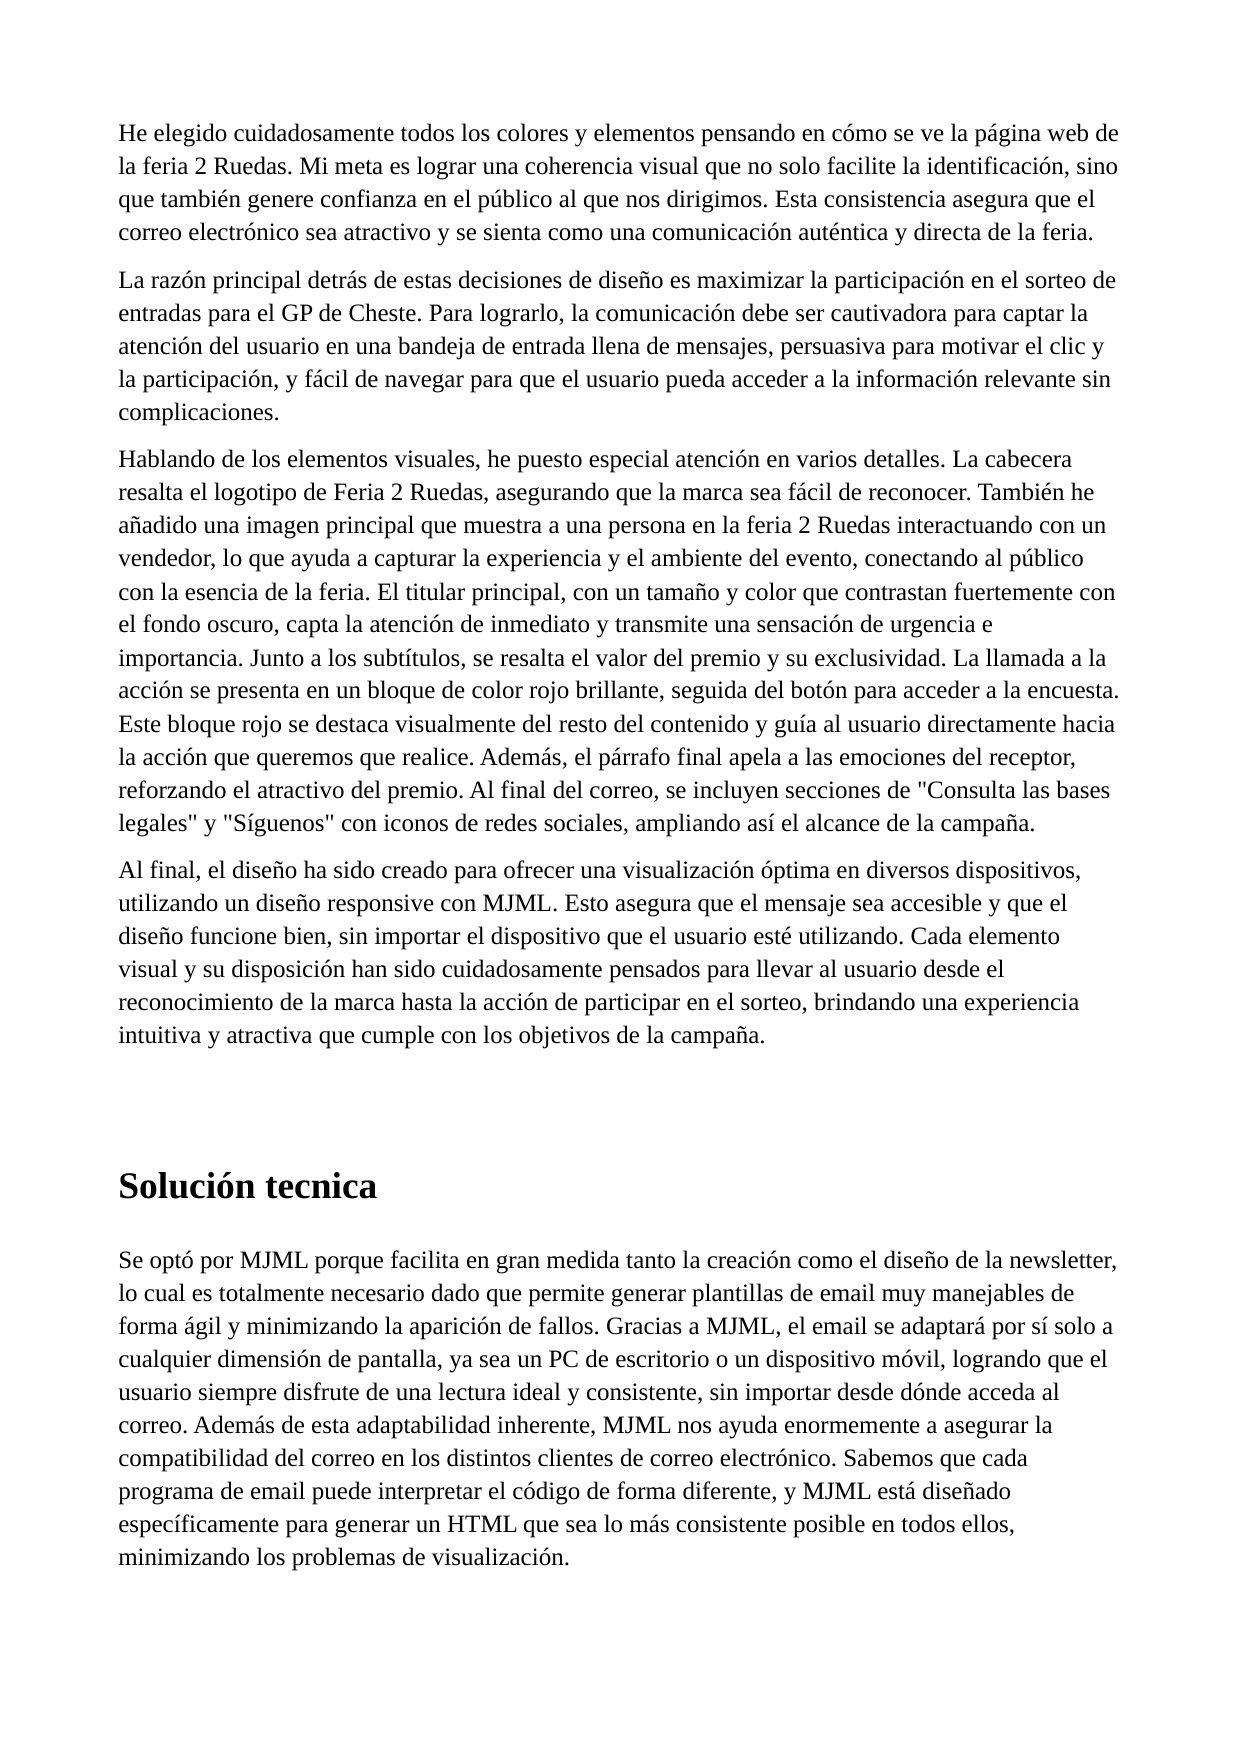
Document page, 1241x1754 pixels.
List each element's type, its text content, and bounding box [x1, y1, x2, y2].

text Se optó por MJML porque facilita en gran medida tanto la creación como el diseño de la newsletter, lo cual es totalmente necesario dado que permite generar plantillas de email muy manejables de forma ágil y minimizando la aparición de fallos. Gracias a MJML, el email se adaptará por sí solo a cualquier dimensión de pantalla, ya sea un PC de escritorio o un dispositivo móvil, logrando que el usuario siempre disfrute de una lectura ideal y consistente, sin importar desde dónde acceda al correo. Además de esta adaptabilidad inherente, MJML nos ayuda enormemente a asegurar la compatibilidad del correo en los distintos clientes de correo electrónico. Sabemos que cada programa de email puede interpretar el código de forma diferente, y MJML está diseñado específicamente para generar un HTML que sea lo más consistente posible en todos ellos, minimizando los problemas de visualización. [118, 1245, 1122, 1571]
text Hablando de los elementos visuales, he puesto especial atención en varios detalles. La cabecera resalta el logotipo de Feria 2 Ruedas, asegurando que la marca sea fácil de reconocer. También he añadido una imagen principal que muestra a una persona en la feria 2 Ruedas interactuando con un vendedor, lo que ayuda a capturar la experiencia y el ambiente del evento, conectando al público con la esencia de la feria. El titular principal, con un tamaño y color que contrastan fuertemente con el fondo oscuro, capta la atención de inmediato y transmite una sensación de urgencia e importancia. Junto a los subtítulos, se resalta el valor del premio y su exclusividad. La llamada a la acción se presenta en un bloque de color rojo brillante, seguida del botón para acceder a la encuesta. Este bloque rojo se destaca visualmente del resto del contenido y guía al usuario directamente hacia la acción que queremos que realice. Además, el párrafo final apela a las emociones del receptor, reforzando el atractivo del premio. Al final del correo, se incluyen secciones de "Consulta las bases legales" y "Síguenos" con iconos de redes sociales, ampliando así el alcance de la campaña. [118, 444, 1122, 836]
text Solución tecnica [118, 1163, 1122, 1206]
text La razón principal detrás de estas decisiones de diseño es maximizar la participación en el sorteo de entradas para el GP de Cheste. Para lograrlo, la comunicación debe ser cautivadora para captar la atención del usuario en una bandeja de entrada llena de mensajes, persuasiva para motivar el clic y la participación, y fácil de navegar para que el usuario pueda acceder a la información relevante sin complicaciones. [118, 265, 1122, 426]
text Al final, el diseño ha sido creado para ofrecer una visualización óptima en diversos dispositivos, utilizando un diseño responsive con MJML. Esto asegura que el mensaje sea accesible y que el diseño funcione bien, sin importar el dispositivo que el usuario esté utilizando. Cada elemento visual y su disposición han sido cuidadosamente pensados para llevar al usuario desde el reconocimiento de la marca hasta la acción de participar en el sorteo, brindando una experiencia intuitiva y atractiva que cumple con los objetivos de la campaña. [118, 855, 1122, 1049]
text He elegido cuidadosamente todos los colores y elementos pensando en cómo se ve la página web de la feria 2 Ruedas. Mi meta es lograr una coherencia visual que no solo facilite la identificación, sino que también genere confianza en el público al que nos dirigimos. Esta consistencia asegura que el correo electrónico sea atractivo y se sienta como una comunicación auténtica y directa de la feria. [118, 118, 1122, 246]
